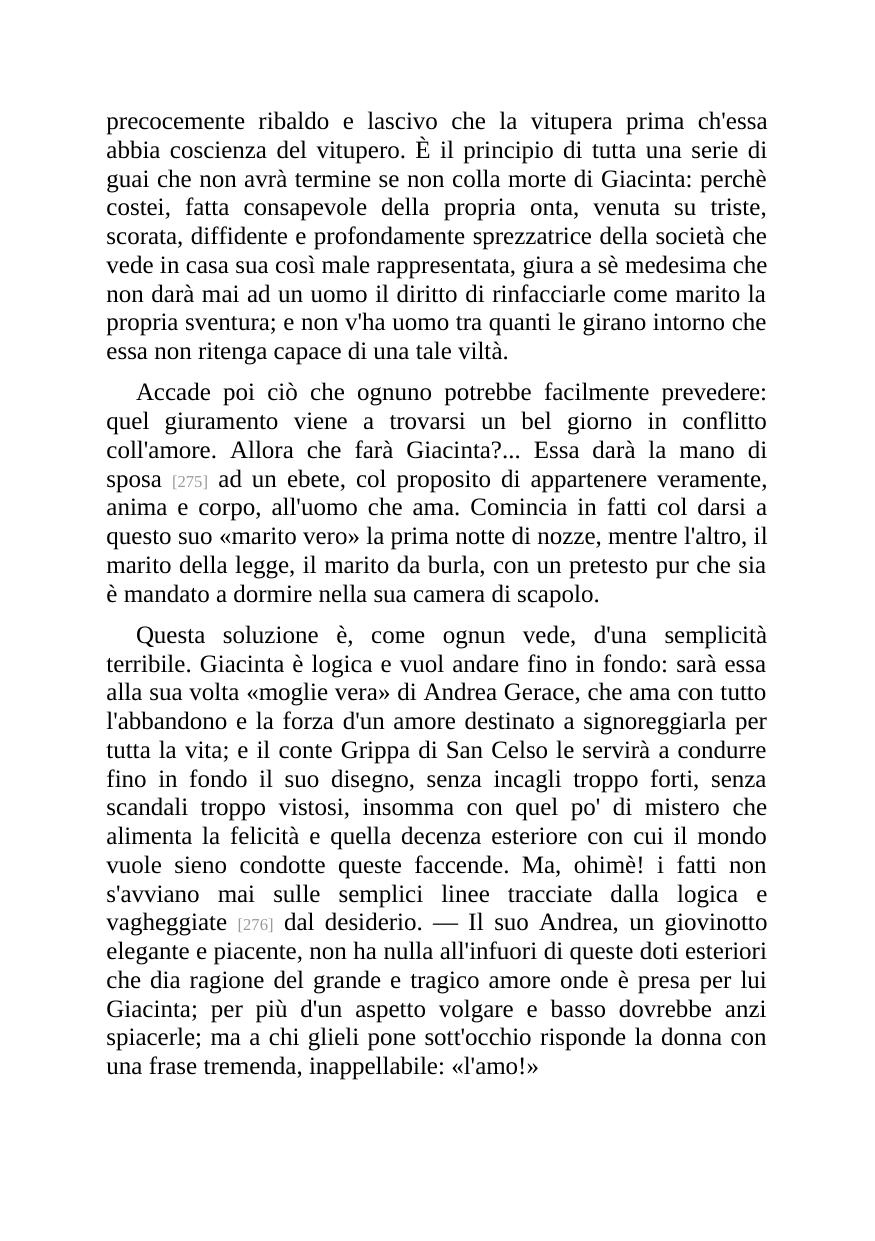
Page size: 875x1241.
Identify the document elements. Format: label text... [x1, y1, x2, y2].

text Questa soluzione è, come ognun vede, d'una semplicità terribile. Giacinta è logica e vuol andare fino in fondo: sarà essa alla sua volta «moglie vera» di Andrea Gerace, che ama con tutto l'abbandono e la forza d'un amore destinato a signoreggiarla per tutta la vita; e il conte Grippa di San Celso le servirà a condurre fino in fondo il suo disegno, senza incagli troppo forti, senza scandali troppo vistosi, insomma con quel po' di mistero che alimenta la felicità e quella decenza esteriore con cui il mondo vuole sieno condotte queste faccende. Ma, ohimè! i fatti non s'avviano mai sulle semplici linee tracciate dalla logica e vagheggiate [276] dal desiderio. — Il suo Andrea, un giovinotto elegante e piacente, non ha nulla all'infuori di queste doti esteriori che dia ragione del grande e tragico amore onde è presa per lui Giacinta; per più d'un aspetto volgare e basso dovrebbe anzi spiacerle; ma a chi glieli pone sott'occhio risponde la donna con una frase tremenda, inappellabile: «l'amo!» [106, 620, 768, 1080]
text Accade poi ciò che ognuno potrebbe facilmente prevedere: quel giuramento viene a trovarsi un bel giorno in conflitto coll'amore. Allora che farà Giacinta?... Essa darà la mano di sposa [275] ad un ebete, col proposito di appartenere veramente, anima e corpo, all'uomo che ama. Comincia in fatti col darsi a questo suo «marito vero» la prima notte di nozze, mentre l'altro, il marito della legge, il marito da burla, con un pretesto pur che sia è mandato a dormire nella sua camera di scapolo. [106, 377, 768, 607]
text precocemente ribaldo e lascivo che la vitupera prima ch'essa abbia coscienza del vitupero. È il principio di tutta una serie di guai che non avrà termine se non colla morte di Giacinta: perchè costei, fatta consapevole della propria onta, venuta su triste, scorata, diffidente e profondamente sprezzatrice della società che vede in casa sua così male rappresentata, giura a sè medesima che non darà mai ad un uomo il diritto di rinfacciarle come marito la propria sventura; e non v'ha uomo tra quanti le girano intorno che essa non ritenga capace di una tale viltà. [106, 106, 768, 365]
